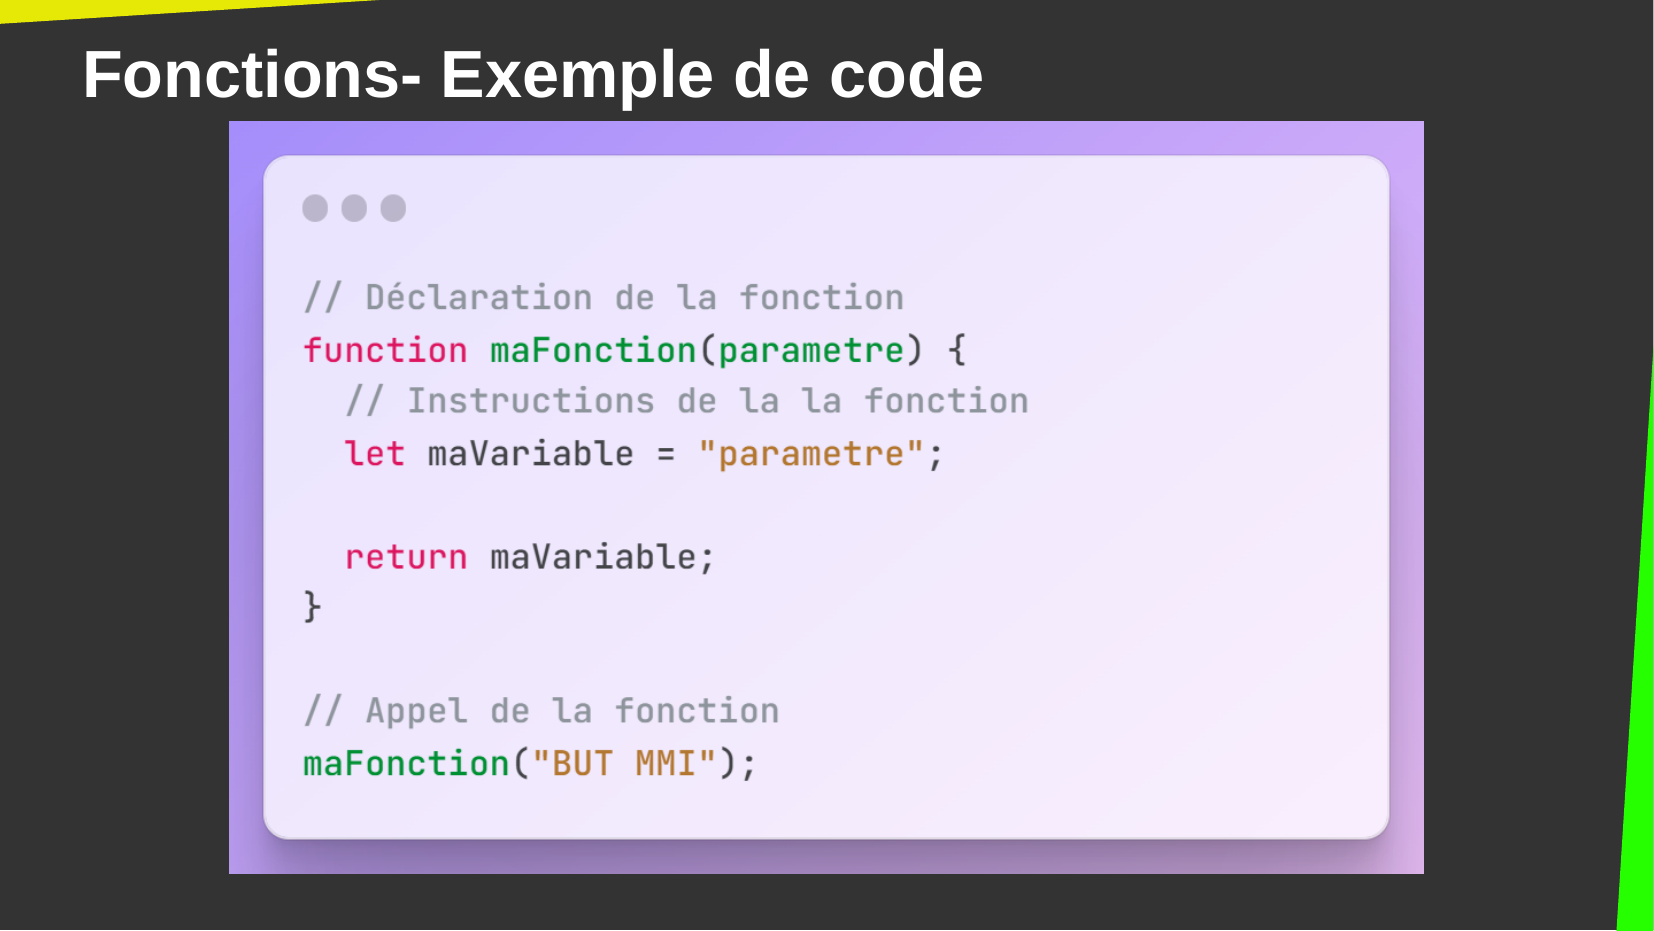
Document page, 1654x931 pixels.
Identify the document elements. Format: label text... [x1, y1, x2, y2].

title Fonctions- Exemple de code [82, 37, 1571, 114]
picture [229, 121, 1424, 875]
text_box [0, 0, 379, 24]
text_box [1616, 337, 1654, 931]
